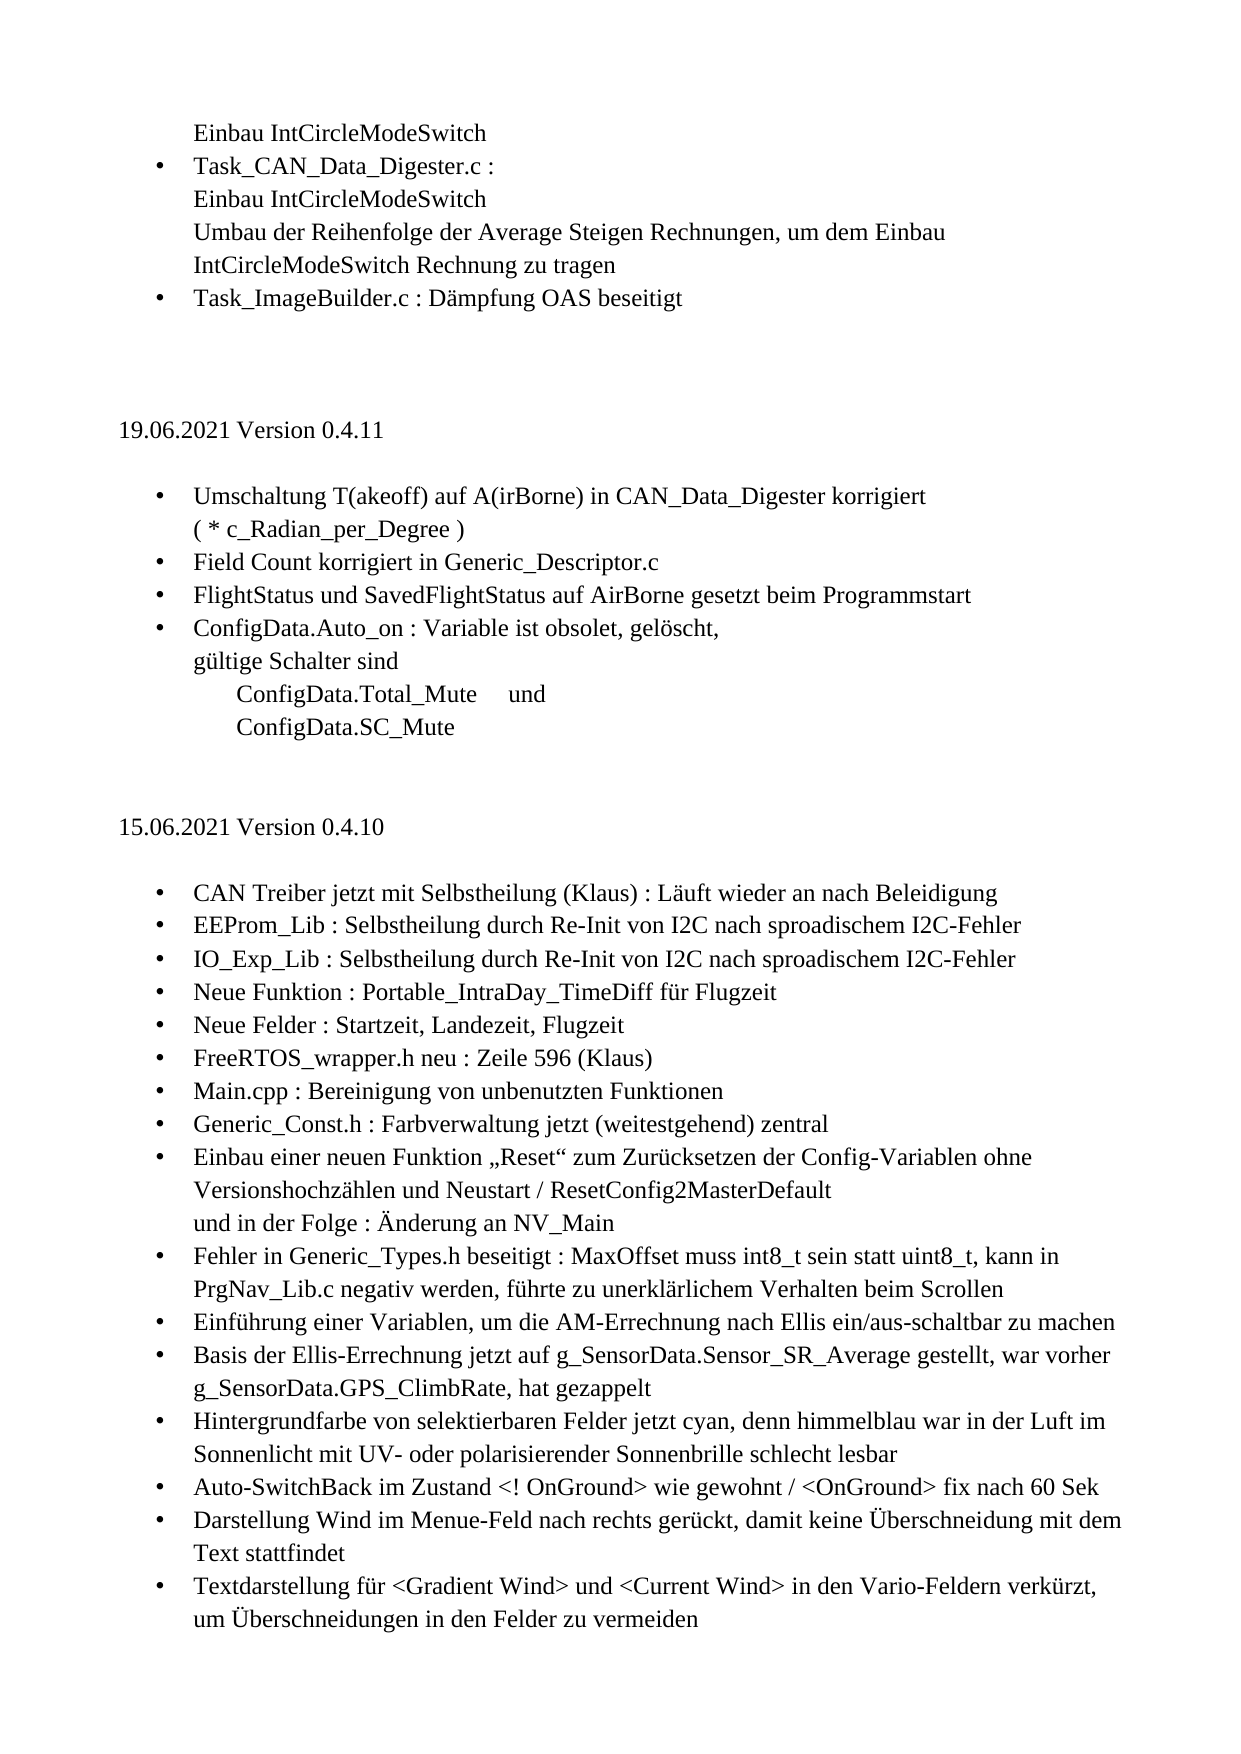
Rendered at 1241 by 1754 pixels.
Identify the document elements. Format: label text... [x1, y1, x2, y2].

list Main.cpp : Bereinigung von unbenutzten Funktionen [156, 1076, 1122, 1104]
text 15.06.2021 Version 0.4.10 [118, 812, 1122, 840]
list Fehler in Generic_Types.h beseitigt : MaxOffset muss int8_t sein statt uint8_t, kann in PrgNav_Lib.c negativ werden, führte zu unerklärlichem Verhalten beim Scrollen [156, 1241, 1122, 1303]
list Basis der Ellis-Errechnung jetzt auf g_SensorData.Sensor_SR_Average gestellt, war vorher g_SensorData.GPS_ClimbRate, hat gezappelt [156, 1340, 1122, 1402]
list Textdarstellung für <Gradient Wind> und <Current Wind> in den Vario-Feldern verkürzt, um Überschneidungen in den Felder zu vermeiden [156, 1571, 1122, 1633]
list FreeRTOS_wrapper.h neu : Zeile 596 (Klaus) [156, 1043, 1122, 1071]
list Neue Felder : Startzeit, Landezeit, Flugzeit [156, 1010, 1122, 1038]
list EEProm_Lib : Selbstheilung durch Re-Init von I2C nach sproadischem I2C-Fehler [156, 911, 1122, 939]
list Umschaltung T(akeoff) auf A(irBorne) in CAN_Data_Digester korrigiert ( * c_Radian_per_Degree ) [156, 481, 1122, 543]
list CAN Treiber jetzt mit Selbstheilung (Klaus) : Läuft wieder an nach Beleidigung [156, 878, 1122, 906]
list Auto-SwitchBack im Zustand <! OnGround> wie gewohnt / <OnGround> fix nach 60 Sek [156, 1472, 1122, 1501]
list FlightStatus und SavedFlightStatus auf AirBorne gesetzt beim Programmstart [156, 580, 1122, 609]
list Task_CAN_Data_Digester.c : Einbau IntCircleModeSwitch Umbau der Reihenfolge der Average Steigen Rechnungen, um dem Einbau IntCircleModeSwitch Rechnung zu tragen [156, 151, 1122, 279]
list Einbau einer neuen Funktion „Reset“ zum Zurücksetzen der Config-Variablen ohne Versionshochzählen und Neustart / ResetConfig2MasterDefault und in der Folge : Änderung an NV_Main [156, 1142, 1122, 1237]
list Neue Funktion : Portable_IntraDay_TimeDiff für Flugzeit [156, 977, 1122, 1005]
text 19.06.2021 Version 0.4.11 [118, 415, 1122, 444]
list Task_ImageBuilder.c : Dämpfung OAS beseitigt [156, 283, 1122, 345]
list ConfigData.Auto_on : Variable ist obsolet, gelöscht, gültige Schalter sind ConfigData.Total_Mute und ConfigData.SC_Mute [156, 613, 1122, 741]
list Darstellung Wind im Menue-Feld nach rechts gerückt, damit keine Überschneidung mit dem Text stattfindet [156, 1505, 1122, 1567]
list Field Count korrigiert in Generic_Descriptor.c [156, 547, 1122, 576]
list Generic_Const.h : Farbverwaltung jetzt (weitestgehend) zentral [156, 1109, 1122, 1137]
list IO_Exp_Lib : Selbstheilung durch Re-Init von I2C nach sproadischem I2C-Fehler [156, 944, 1122, 972]
list Einführung einer Variablen, um die AM-Errechnung nach Ellis ein/aus-schaltbar zu machen [156, 1307, 1122, 1336]
list Hintergrundfarbe von selektierbaren Felder jetzt cyan, denn himmelblau war in der Luft im Sonnenlicht mit UV- oder polarisierender Sonnenbrille schlecht lesbar [156, 1406, 1122, 1468]
list Einbau IntCircleModeSwitch [156, 118, 1122, 147]
